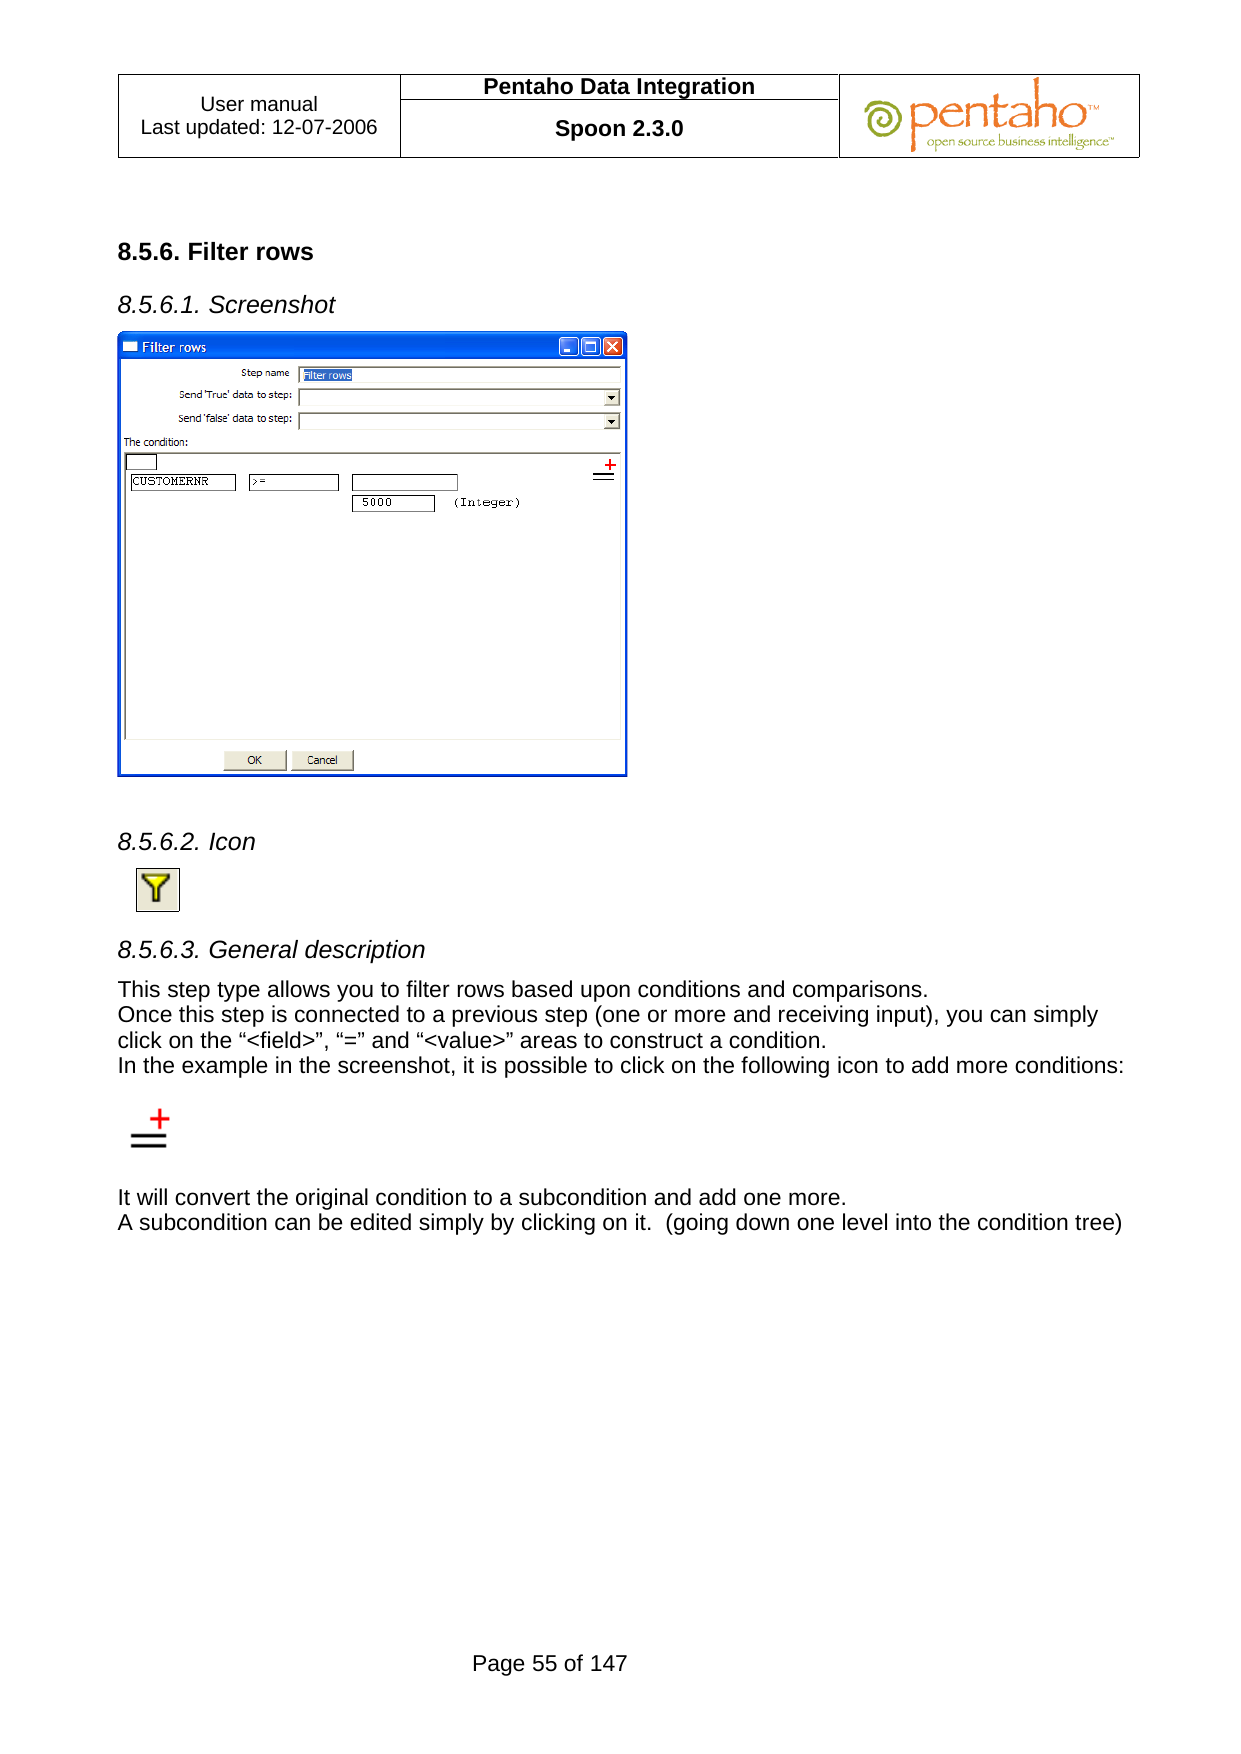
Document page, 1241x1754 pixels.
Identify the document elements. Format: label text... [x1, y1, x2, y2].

subtitle Icon [117, 828, 1137, 856]
text A subcondition can be edited simply by clicking on it. (going down one level into the condition tree) [117, 1210, 1137, 1236]
subtitle Screenshot [117, 291, 1137, 319]
text It will convert the original condition to a subcondition and add one more. [117, 1184, 1137, 1210]
text This step type allows you to filter rows based upon conditions and comparisons. [117, 977, 1137, 1002]
subtitle Filter rows [117, 238, 1137, 266]
picture [117, 331, 628, 777]
text In the example in the screenshot, it is possible to click on the following icon to add more conditions: [117, 1053, 1137, 1079]
text Once this step is connected to a previous step (one or more and receiving input), you can simply click on the “<field>”, “=” and “<value>” areas to construct a condition. [117, 1002, 1137, 1053]
subtitle General description [117, 936, 1137, 964]
